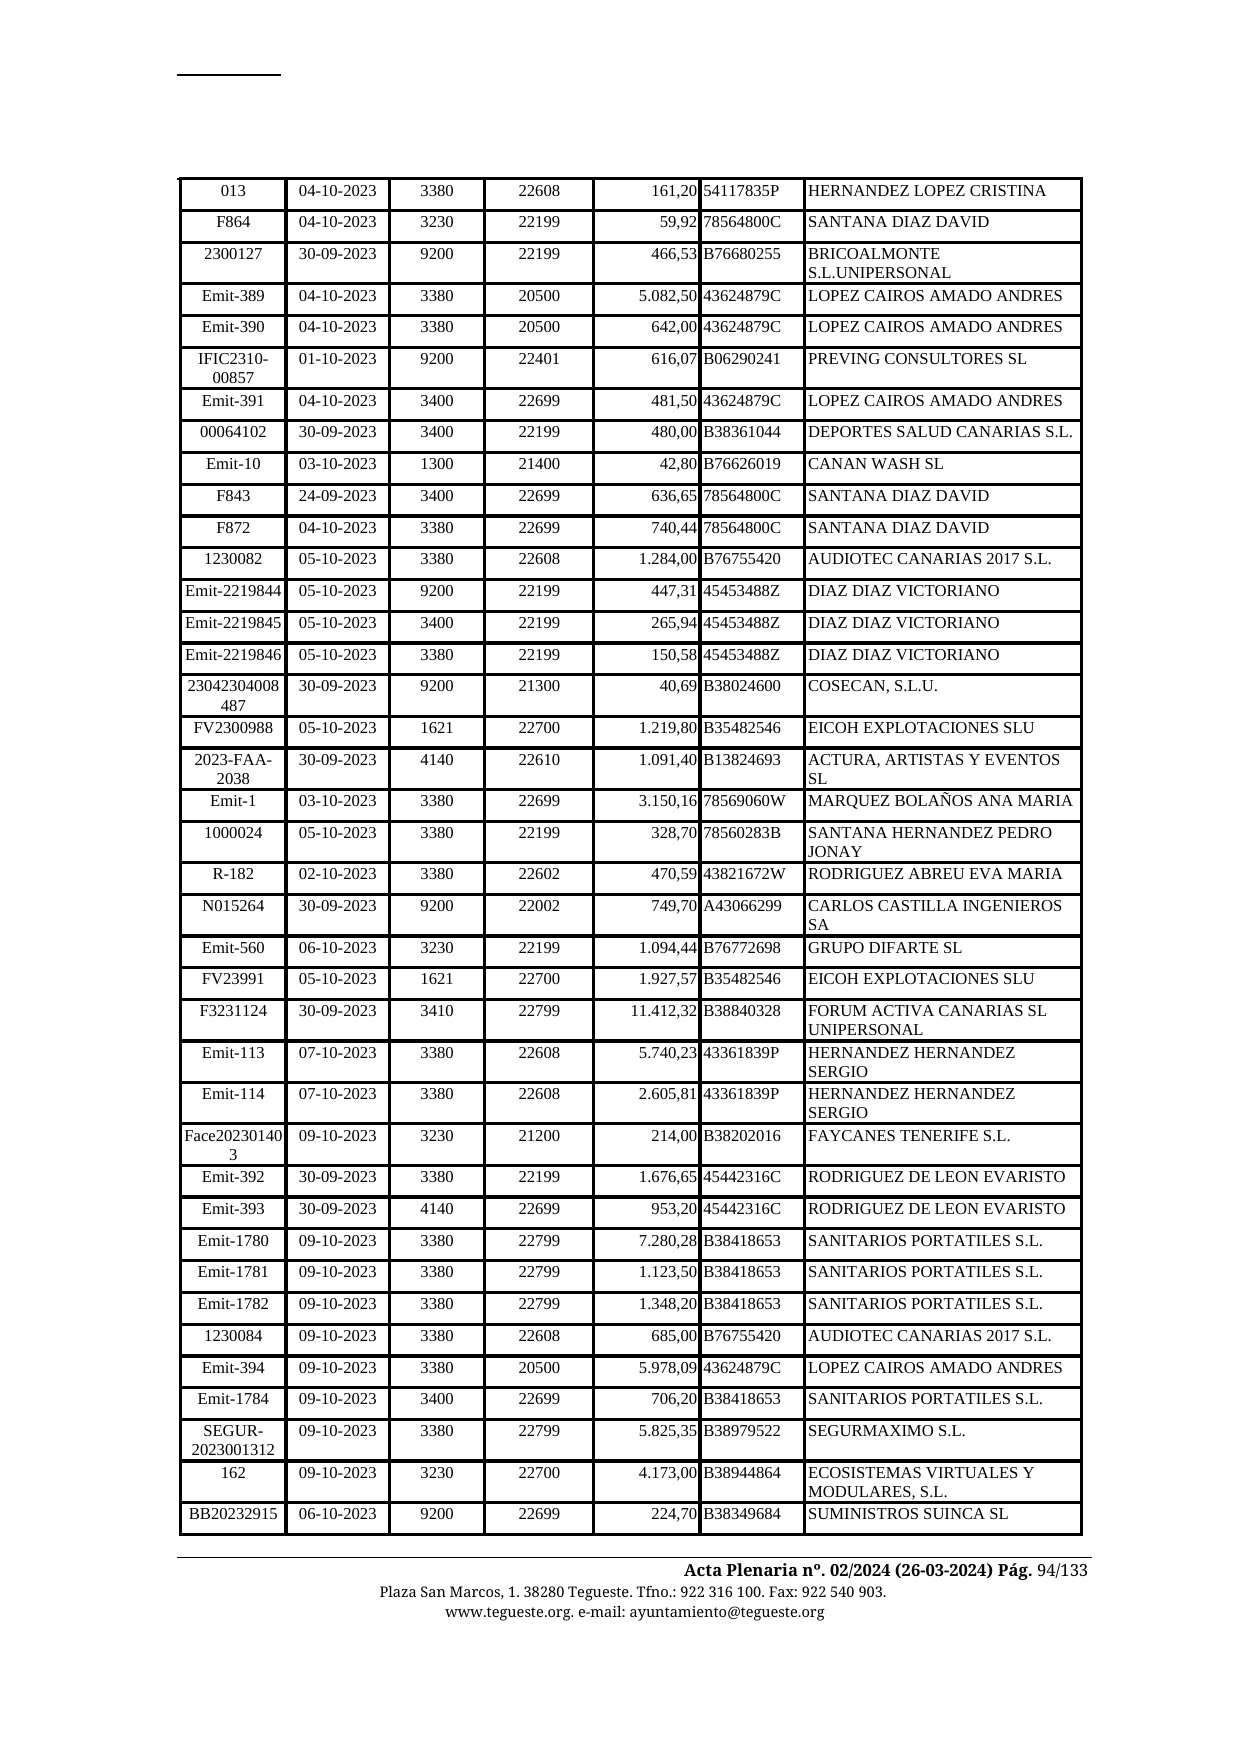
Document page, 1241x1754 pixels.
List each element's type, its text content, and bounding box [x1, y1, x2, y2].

table_cell 3380 [391, 180, 483, 209]
table_cell 06-10-2023 [288, 938, 388, 966]
table_cell B38024600 [702, 676, 803, 714]
table_cell 40,69 [595, 676, 698, 714]
table_cell 43361839P [702, 1043, 803, 1081]
table_cell 22699 [486, 390, 592, 419]
table_cell 22799 [486, 1262, 592, 1291]
table_cell 3380 [391, 1358, 483, 1386]
table_cell 22699 [486, 1504, 592, 1532]
table_cell 3380 [391, 823, 483, 861]
table_cell 4140 [391, 1199, 483, 1227]
table_cell RODRIGUEZ DE LEON EVARISTO [806, 1199, 1080, 1227]
table_cell 1300 [391, 454, 483, 482]
table_cell 09-10-2023 [288, 1358, 388, 1386]
table_cell 03-10-2023 [288, 791, 388, 819]
table_cell IFIC2310-00857 [182, 349, 284, 387]
table_cell 2.605,81 [595, 1084, 698, 1122]
table_cell AUDIOTEC CANARIAS 2017 S.L. [806, 1326, 1080, 1354]
table_cell 05-10-2023 [288, 823, 388, 861]
table_cell SEGUR-2023001312 [182, 1421, 284, 1459]
table_cell 22002 [486, 896, 592, 934]
table_cell B76772698 [702, 938, 803, 966]
table_cell 1230082 [182, 549, 284, 578]
table_cell 05-10-2023 [288, 969, 388, 998]
table_cell B38418653 [702, 1230, 803, 1259]
table_cell 09-10-2023 [288, 1125, 388, 1164]
table_cell COSECAN, S.L.U. [806, 676, 1080, 714]
table_cell 3400 [391, 390, 483, 419]
table_cell LOPEZ CAIROS AMADO ANDRES [806, 317, 1080, 346]
table_cell 07-10-2023 [288, 1084, 388, 1122]
table_cell MARQUEZ BOLAÑOS ANA MARIA [806, 791, 1080, 819]
table_cell 45453488Z [702, 613, 803, 641]
table_cell 04-10-2023 [288, 518, 388, 546]
table_cell 05-10-2023 [288, 581, 388, 609]
table_cell Emit-391 [182, 390, 284, 419]
table_cell 05-10-2023 [288, 718, 388, 746]
table_cell 11.412,32 [595, 1001, 698, 1039]
table_cell Emit-389 [182, 285, 284, 314]
table_cell 21200 [486, 1125, 592, 1164]
table_cell 22602 [486, 864, 592, 893]
table_cell 470,59 [595, 864, 698, 893]
table_cell 9200 [391, 581, 483, 609]
table_cell R-182 [182, 864, 284, 893]
table_cell ACTURA, ARTISTAS Y EVENTOS SL [806, 750, 1080, 788]
table_cell 01-10-2023 [288, 349, 388, 387]
table_cell 20500 [486, 317, 592, 346]
table_cell 04-10-2023 [288, 180, 388, 209]
table_cell SANTANA DIAZ DAVID [806, 486, 1080, 514]
table_cell 20500 [486, 285, 592, 314]
table_cell 22608 [486, 1043, 592, 1081]
table_cell 3380 [391, 518, 483, 546]
table_cell DIAZ DIAZ VICTORIANO [806, 613, 1080, 641]
table_cell Emit-2219846 [182, 645, 284, 673]
table_cell 5.082,50 [595, 285, 698, 314]
table_cell 3380 [391, 1043, 483, 1081]
table_cell 22199 [486, 422, 592, 451]
table_cell 30-09-2023 [288, 896, 388, 934]
table_cell 1.123,50 [595, 1262, 698, 1291]
table_cell 3400 [391, 422, 483, 451]
table_cell 706,20 [595, 1389, 698, 1418]
table_cell FV2300988 [182, 718, 284, 746]
table_cell 3400 [391, 1389, 483, 1418]
table_cell 7.280,28 [595, 1230, 698, 1259]
table_cell B76755420 [702, 549, 803, 578]
table_cell RODRIGUEZ ABREU EVA MARIA [806, 864, 1080, 893]
table_cell 22699 [486, 518, 592, 546]
table_cell DIAZ DIAZ VICTORIANO [806, 645, 1080, 673]
table_cell Emit-2219845 [182, 613, 284, 641]
table_cell 685,00 [595, 1326, 698, 1354]
table_cell 09-10-2023 [288, 1262, 388, 1291]
table_cell B38349684 [702, 1504, 803, 1532]
table_cell Emit-1780 [182, 1230, 284, 1259]
table_cell 22199 [486, 938, 592, 966]
table_cell 05-10-2023 [288, 645, 388, 673]
table_cell 02-10-2023 [288, 864, 388, 893]
table_cell 78564800C [702, 212, 803, 241]
table_cell ECOSISTEMAS VIRTUALES Y MODULARES, S.L. [806, 1463, 1080, 1501]
table_cell 45453488Z [702, 645, 803, 673]
table_cell PREVING CONSULTORES SL [806, 349, 1080, 387]
table_cell 480,00 [595, 422, 698, 451]
table_cell SANTANA HERNANDEZ PEDRO JONAY [806, 823, 1080, 861]
table_cell 22608 [486, 1326, 592, 1354]
table_cell 5.978,09 [595, 1358, 698, 1386]
table_cell 3380 [391, 1167, 483, 1195]
table_cell Emit-2219844 [182, 581, 284, 609]
table_cell 3410 [391, 1001, 483, 1039]
table_cell 09-10-2023 [288, 1463, 388, 1501]
table_cell RODRIGUEZ DE LEON EVARISTO [806, 1167, 1080, 1195]
table_cell 4.173,00 [595, 1463, 698, 1501]
table_cell 22699 [486, 791, 592, 819]
table_cell 22199 [486, 244, 592, 282]
table_cell 30-09-2023 [288, 244, 388, 282]
table_cell Emit-1784 [182, 1389, 284, 1418]
table_cell 04-10-2023 [288, 317, 388, 346]
table_cell 22700 [486, 1463, 592, 1501]
table_cell 22199 [486, 212, 592, 241]
table_cell 3380 [391, 645, 483, 673]
table_cell N015264 [182, 896, 284, 934]
table_cell 3230 [391, 1125, 483, 1164]
table_cell 43624879C [702, 285, 803, 314]
table_cell 3380 [391, 791, 483, 819]
table_cell Face202301403 [182, 1125, 284, 1164]
table_cell 43624879C [702, 1358, 803, 1386]
table_cell EICOH EXPLOTACIONES SLU [806, 969, 1080, 998]
table_cell 45442316C [702, 1167, 803, 1195]
table_cell 466,53 [595, 244, 698, 282]
table_cell 150,58 [595, 645, 698, 673]
table_cell Emit-393 [182, 1199, 284, 1227]
table_cell 1000024 [182, 823, 284, 861]
table_cell 3380 [391, 1421, 483, 1459]
table_cell B06290241 [702, 349, 803, 387]
table_cell F864 [182, 212, 284, 241]
table_cell 09-10-2023 [288, 1389, 388, 1418]
table_cell 09-10-2023 [288, 1230, 388, 1259]
table_cell 3230 [391, 1463, 483, 1501]
table_cell SANTANA DIAZ DAVID [806, 518, 1080, 546]
table_cell HERNANDEZ HERNANDEZ SERGIO [806, 1084, 1080, 1122]
table_cell 740,44 [595, 518, 698, 546]
table_cell 1.676,65 [595, 1167, 698, 1195]
table_cell 3230 [391, 938, 483, 966]
table_cell Emit-1781 [182, 1262, 284, 1291]
table_cell B38840328 [702, 1001, 803, 1039]
table_cell 22699 [486, 1199, 592, 1227]
table_cell SANITARIOS PORTATILES S.L. [806, 1262, 1080, 1291]
table_cell B38979522 [702, 1421, 803, 1459]
table_cell HERNANDEZ LOPEZ CRISTINA [806, 180, 1080, 209]
table_cell Emit-1782 [182, 1294, 284, 1322]
table_cell 9200 [391, 349, 483, 387]
table_cell 3380 [391, 1262, 483, 1291]
table_cell FV23991 [182, 969, 284, 998]
table_cell 30-09-2023 [288, 676, 388, 714]
table_cell 22700 [486, 969, 592, 998]
table_cell Emit-390 [182, 317, 284, 346]
table_cell 22799 [486, 1230, 592, 1259]
table_cell B38418653 [702, 1294, 803, 1322]
table_cell 9200 [391, 1504, 483, 1532]
table_cell 265,94 [595, 613, 698, 641]
table_cell 30-09-2023 [288, 1199, 388, 1227]
table_cell 78564800C [702, 518, 803, 546]
table_cell 1.091,40 [595, 750, 698, 788]
table_cell B35482546 [702, 718, 803, 746]
table_cell 3380 [391, 1084, 483, 1122]
table_cell 3380 [391, 1294, 483, 1322]
table_cell 45453488Z [702, 581, 803, 609]
table_cell 1.927,57 [595, 969, 698, 998]
table_cell 22199 [486, 823, 592, 861]
table_cell 45442316C [702, 1199, 803, 1227]
table_cell LOPEZ CAIROS AMADO ANDRES [806, 285, 1080, 314]
table_cell FORUM ACTIVA CANARIAS SL UNIPERSONAL [806, 1001, 1080, 1039]
table_cell 3380 [391, 1326, 483, 1354]
table_cell F843 [182, 486, 284, 514]
table_cell LOPEZ CAIROS AMADO ANDRES [806, 1358, 1080, 1386]
table_cell DIAZ DIAZ VICTORIANO [806, 581, 1080, 609]
table_cell 224,70 [595, 1504, 698, 1532]
table_cell 24-09-2023 [288, 486, 388, 514]
table_cell B35482546 [702, 969, 803, 998]
table_cell 447,31 [595, 581, 698, 609]
table_cell 22799 [486, 1421, 592, 1459]
table_cell DEPORTES SALUD CANARIAS S.L. [806, 422, 1080, 451]
table_cell 59,92 [595, 212, 698, 241]
table_cell 22700 [486, 718, 592, 746]
table_cell Emit-114 [182, 1084, 284, 1122]
table_cell Emit-1 [182, 791, 284, 819]
table_cell 1621 [391, 969, 483, 998]
table_cell 162 [182, 1463, 284, 1501]
table_cell 1621 [391, 718, 483, 746]
table_cell 953,20 [595, 1199, 698, 1227]
table_cell 3400 [391, 486, 483, 514]
table_cell B76680255 [702, 244, 803, 282]
table_cell 30-09-2023 [288, 1167, 388, 1195]
table_cell 1.094,44 [595, 938, 698, 966]
table_cell 616,07 [595, 349, 698, 387]
table_cell 22799 [486, 1001, 592, 1039]
table_cell F3231124 [182, 1001, 284, 1039]
table_cell 43624879C [702, 317, 803, 346]
table_cell 161,20 [595, 180, 698, 209]
table_cell 22608 [486, 549, 592, 578]
table_cell 04-10-2023 [288, 390, 388, 419]
table_cell 636,65 [595, 486, 698, 514]
table_cell B38361044 [702, 422, 803, 451]
table_cell Emit-113 [182, 1043, 284, 1081]
table_cell SANITARIOS PORTATILES S.L. [806, 1389, 1080, 1418]
table_cell 20500 [486, 1358, 592, 1386]
table_cell 09-10-2023 [288, 1326, 388, 1354]
table_cell 78569060W [702, 791, 803, 819]
table_cell 3380 [391, 317, 483, 346]
table_cell 3230 [391, 212, 483, 241]
table_cell CARLOS CASTILLA INGENIEROS SA [806, 896, 1080, 934]
table_cell 21300 [486, 676, 592, 714]
table_cell 21400 [486, 454, 592, 482]
table_cell 42,80 [595, 454, 698, 482]
table_cell 43821672W [702, 864, 803, 893]
table_cell 3380 [391, 549, 483, 578]
table_cell 214,00 [595, 1125, 698, 1164]
table_cell 05-10-2023 [288, 613, 388, 641]
table_cell 22199 [486, 613, 592, 641]
table_cell 22608 [486, 1084, 592, 1122]
table_cell 22608 [486, 180, 592, 209]
table_cell 1230084 [182, 1326, 284, 1354]
table_cell 3.150,16 [595, 791, 698, 819]
table_cell GRUPO DIFARTE SL [806, 938, 1080, 966]
table_cell 43624879C [702, 390, 803, 419]
table_cell 2300127 [182, 244, 284, 282]
table_cell Emit-560 [182, 938, 284, 966]
table_cell 22699 [486, 1389, 592, 1418]
table_cell 78560283B [702, 823, 803, 861]
table_cell 5.825,35 [595, 1421, 698, 1459]
table_cell 4140 [391, 750, 483, 788]
table_cell 54117835P [702, 180, 803, 209]
table_cell 3400 [391, 613, 483, 641]
table_cell 9200 [391, 896, 483, 934]
table_cell B38418653 [702, 1262, 803, 1291]
table_cell 30-09-2023 [288, 1001, 388, 1039]
table_cell 09-10-2023 [288, 1294, 388, 1322]
table_cell 78564800C [702, 486, 803, 514]
table_cell 30-09-2023 [288, 750, 388, 788]
table_cell 5.740,23 [595, 1043, 698, 1081]
table_cell AUDIOTEC CANARIAS 2017 S.L. [806, 549, 1080, 578]
table_cell 06-10-2023 [288, 1504, 388, 1532]
table_cell 22699 [486, 486, 592, 514]
table_cell A43066299 [702, 896, 803, 934]
table_cell BB20232915 [182, 1504, 284, 1532]
table_cell CANAN WASH SL [806, 454, 1080, 482]
table_cell 642,00 [595, 317, 698, 346]
table_cell 43361839P [702, 1084, 803, 1122]
table_cell 22401 [486, 349, 592, 387]
table_cell 22199 [486, 1167, 592, 1195]
table_cell LOPEZ CAIROS AMADO ANDRES [806, 390, 1080, 419]
table_cell 04-10-2023 [288, 212, 388, 241]
table_cell 1.219,80 [595, 718, 698, 746]
table_cell 03-10-2023 [288, 454, 388, 482]
table_cell 07-10-2023 [288, 1043, 388, 1081]
table_cell 9200 [391, 676, 483, 714]
table_cell 749,70 [595, 896, 698, 934]
table_cell B38202016 [702, 1125, 803, 1164]
table_cell 22610 [486, 750, 592, 788]
table_cell FAYCANES TENERIFE S.L. [806, 1125, 1080, 1164]
table_cell 1.284,00 [595, 549, 698, 578]
table_cell 481,50 [595, 390, 698, 419]
table_cell SUMINISTROS SUINCA SL [806, 1504, 1080, 1532]
table_cell 9200 [391, 244, 483, 282]
table_cell 23042304008487 [182, 676, 284, 714]
table_cell SANITARIOS PORTATILES S.L. [806, 1294, 1080, 1322]
table_cell 3380 [391, 1230, 483, 1259]
table_cell SANITARIOS PORTATILES S.L. [806, 1230, 1080, 1259]
table_cell B76626019 [702, 454, 803, 482]
table_cell SANTANA DIAZ DAVID [806, 212, 1080, 241]
table_cell Emit-394 [182, 1358, 284, 1386]
table_cell BRICOALMONTE S.L.UNIPERSONAL [806, 244, 1080, 282]
table_cell 00064102 [182, 422, 284, 451]
table_cell B13824693 [702, 750, 803, 788]
table_cell SEGURMAXIMO S.L. [806, 1421, 1080, 1459]
table_cell 04-10-2023 [288, 285, 388, 314]
table_cell 30-09-2023 [288, 422, 388, 451]
table_cell 3380 [391, 285, 483, 314]
table_cell Emit-10 [182, 454, 284, 482]
table_cell B38418653 [702, 1389, 803, 1418]
table_cell B76755420 [702, 1326, 803, 1354]
table_cell B38944864 [702, 1463, 803, 1501]
table_cell 22199 [486, 645, 592, 673]
table_cell 22799 [486, 1294, 592, 1322]
table_cell 3380 [391, 864, 483, 893]
table_cell F872 [182, 518, 284, 546]
table_cell 05-10-2023 [288, 549, 388, 578]
table_cell 09-10-2023 [288, 1421, 388, 1459]
table_cell 013 [182, 180, 284, 209]
table_cell Emit-392 [182, 1167, 284, 1195]
table_cell HERNANDEZ HERNANDEZ SERGIO [806, 1043, 1080, 1081]
table_cell 2023-FAA-2038 [182, 750, 284, 788]
table_cell 22199 [486, 581, 592, 609]
table_cell EICOH EXPLOTACIONES SLU [806, 718, 1080, 746]
table_cell 1.348,20 [595, 1294, 698, 1322]
table_cell 328,70 [595, 823, 698, 861]
